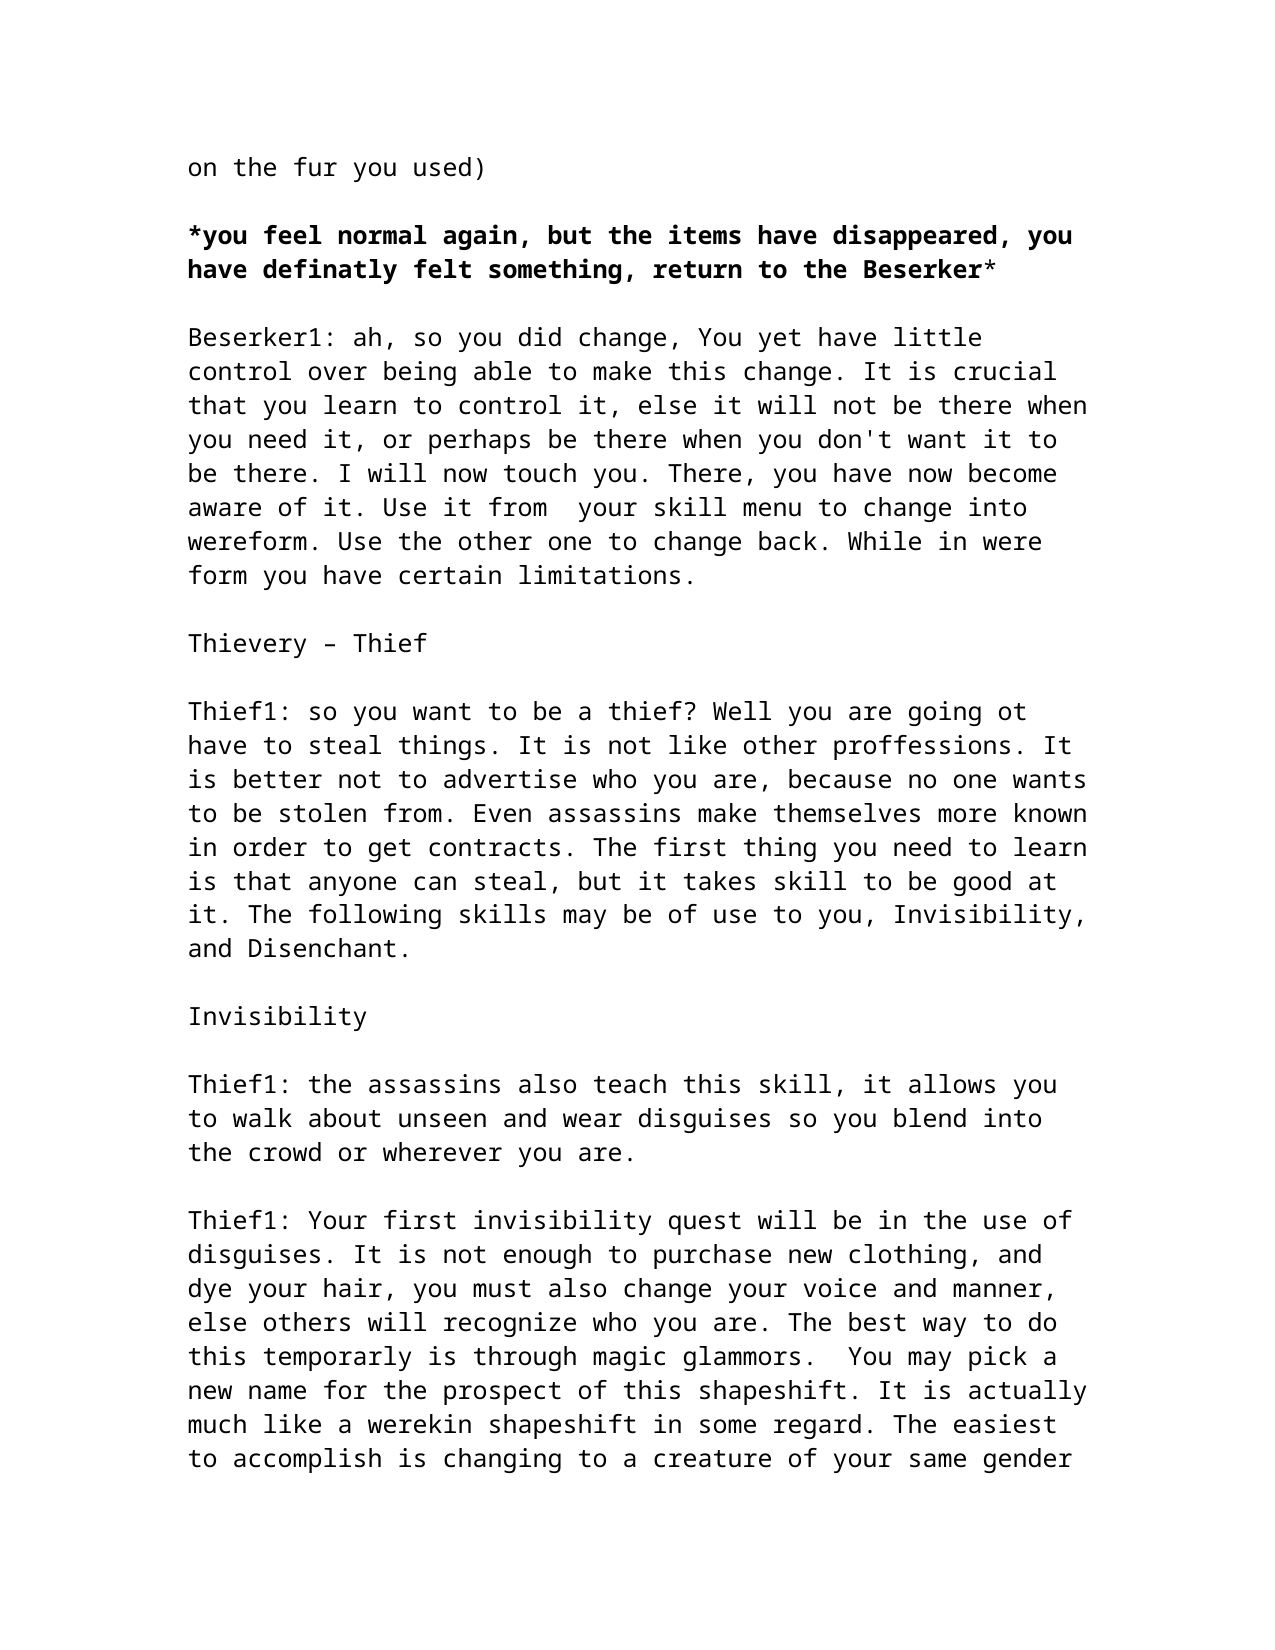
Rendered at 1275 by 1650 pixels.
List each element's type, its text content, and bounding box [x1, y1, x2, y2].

text Thief1: the assassins also teach this skill, it allows you to walk about unseen and wear disguises so you blend into the crowd or wherever you are. [187, 1067, 1087, 1169]
text Thief1: Your first invisibility quest will be in the use of disguises. It is not enough to purchase new clothing, and dye your hair, you must also change your voice and manner, else others will recognize who you are. The best way to do this temporarly is through magic glammors. You may pick a new name for the prospect of this shapeshift. It is actually much like a werekin shapeshift in some regard. The easiest to accomplish is changing to a creature of your same gender [187, 1203, 1087, 1474]
text Thief1: so you want to be a thief? Well you are going ot have to steal things. It is not like other proffessions. It is better not to advertise who you are, because no one wants to be stolen from. Even assassins make themselves more known in order to get contracts. The first thing you need to learn is that anyone can steal, but it takes skill to be good at it. The following skills may be of use to you, Invisibility, and Disenchant. [187, 693, 1087, 965]
text Beserker1: ah, so you did change, You yet have little control over being able to make this change. It is crucial that you learn to control it, else it will not be there when you need it, or perhaps be there when you don't want it to be there. I will now touch you. There, you have now become aware of it. Use it from your skill menu to change into wereform. Use the other one to change back. While in were form you have certain limitations. [187, 320, 1087, 591]
text Invisibility [187, 999, 1087, 1033]
text *you feel normal again, but the items have disappeared, you have definatly felt something, return to the Beserker* [187, 218, 1087, 286]
text on the fur you used) [187, 150, 1087, 184]
text Thievery – Thief [187, 625, 1087, 659]
